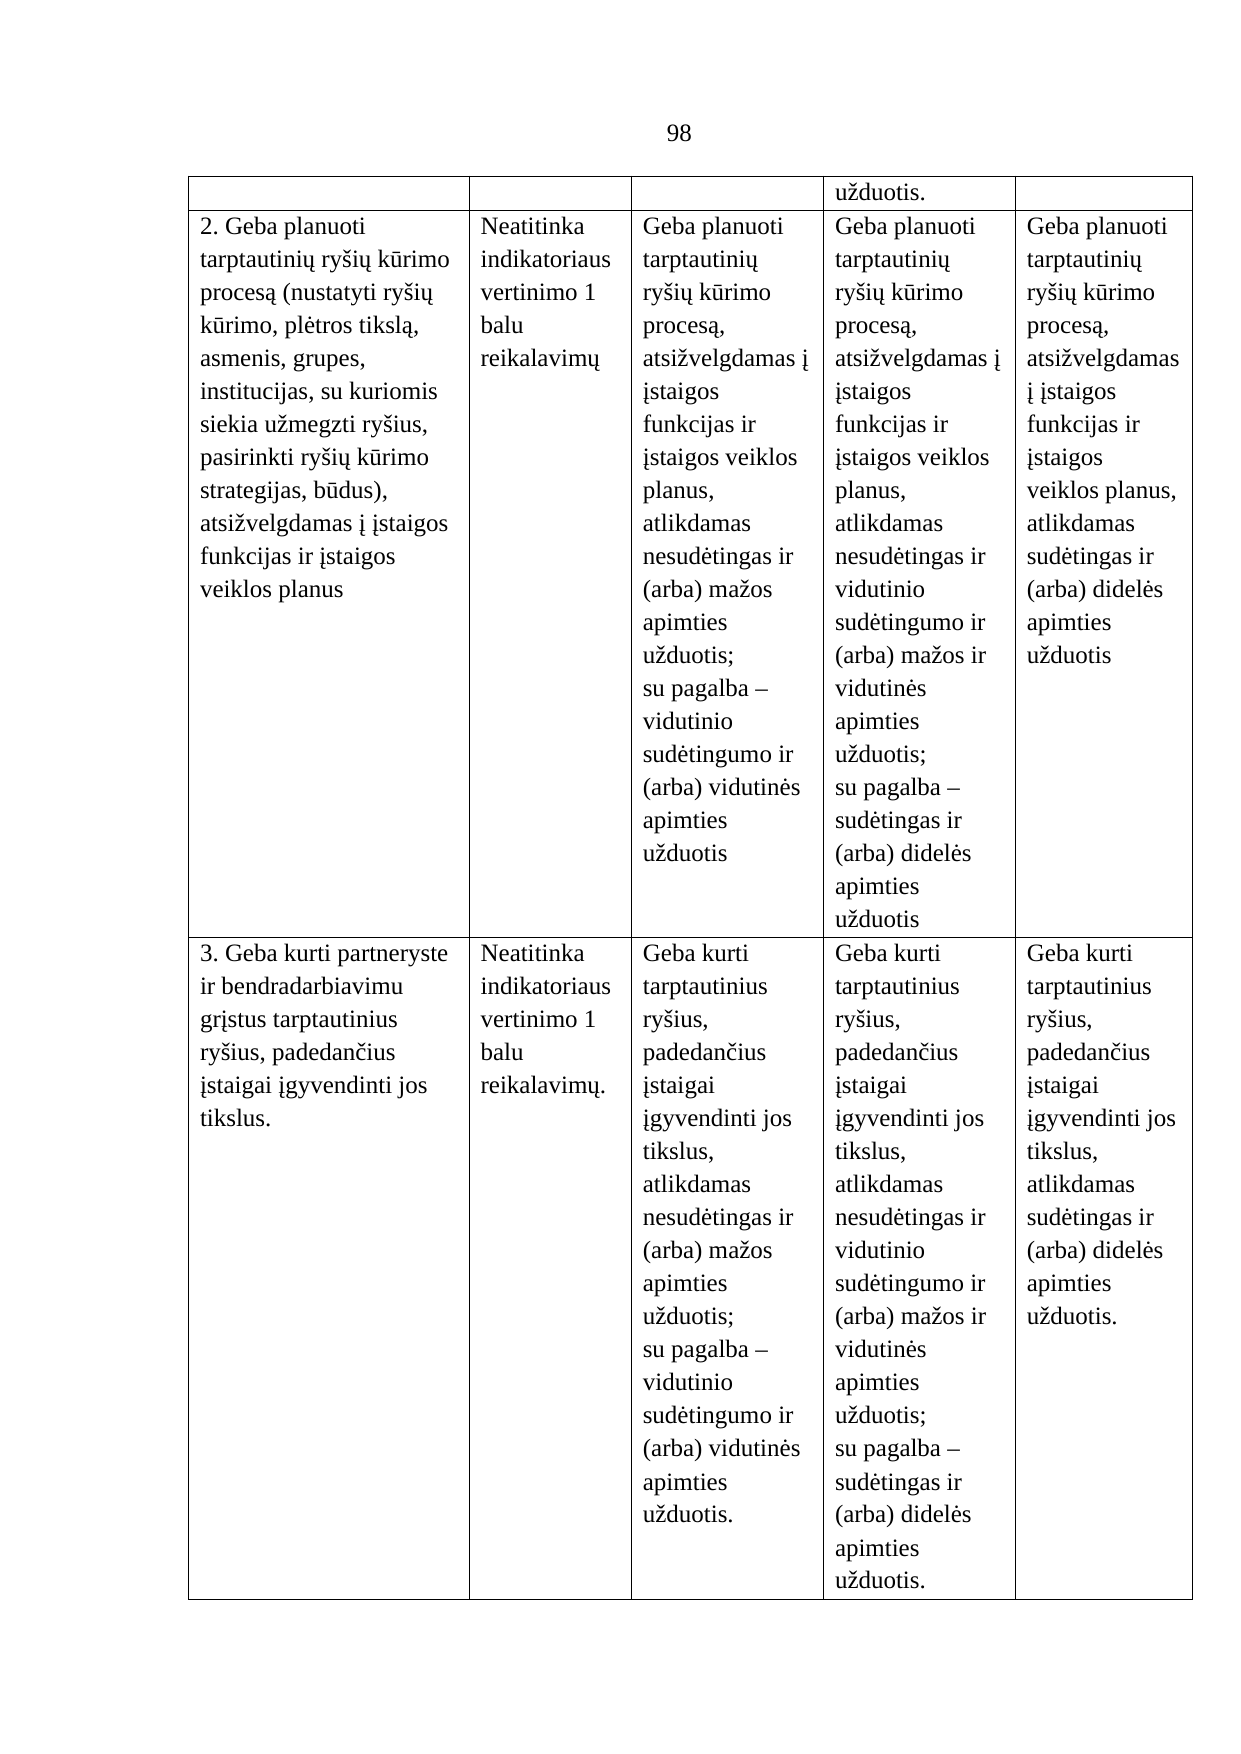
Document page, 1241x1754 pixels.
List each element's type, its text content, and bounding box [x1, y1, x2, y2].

table_cell [1016, 177, 1192, 210]
table_cell [189, 177, 469, 210]
table_cell Neatitinka indikatoriaus vertinimo 1 balu reikalavimų [470, 211, 631, 937]
table_cell Neatitinka indikatoriaus vertinimo 1 balu reikalavimų. [470, 938, 631, 1599]
table_cell Geba kurti tarptautinius ryšius, padedančius įstaigai įgyvendinti jos tikslus, atlikdamas nesudėtingas ir vidutinio sudėtingumo ir (arba) mažos ir vidutinės apimties užduotis; su pagalba – sudėtingas ir (arba) didelės apimties užduotis. [824, 938, 1015, 1599]
table_cell Geba planuoti tarptautinių ryšių kūrimo procesą, atsižvelgdamas į įstaigos funkcijas ir įstaigos veiklos planus, atlikdamas nesudėtingas ir (arba) mažos apimties užduotis; su pagalba – vidutinio sudėtingumo ir (arba) vidutinės apimties užduotis [632, 211, 823, 937]
table_cell Geba kurti tarptautinius ryšius, padedančius įstaigai įgyvendinti jos tikslus, atlikdamas nesudėtingas ir (arba) mažos apimties užduotis; su pagalba – vidutinio sudėtingumo ir (arba) vidutinės apimties užduotis. [632, 938, 823, 1599]
table_cell 2. Geba planuoti tarptautinių ryšių kūrimo procesą (nustatyti ryšių kūrimo, plėtros tikslą, asmenis, grupes, institucijas, su kuriomis siekia užmegzti ryšius, pasirinkti ryšių kūrimo strategijas, būdus), atsižvelgdamas į įstaigos funkcijas ir įstaigos veiklos planus [189, 211, 469, 937]
table_cell Geba kurti tarptautinius ryšius, padedančius įstaigai įgyvendinti jos tikslus, atlikdamas sudėtingas ir (arba) didelės apimties užduotis. [1016, 938, 1192, 1599]
table_cell [470, 177, 631, 210]
table_cell Geba planuoti tarptautinių ryšių kūrimo procesą, atsižvelgdamas į įstaigos funkcijas ir įstaigos veiklos planus, atlikdamas nesudėtingas ir vidutinio sudėtingumo ir (arba) mažos ir vidutinės apimties užduotis; su pagalba – sudėtingas ir (arba) didelės apimties užduotis [824, 211, 1015, 937]
table_cell užduotis. [824, 177, 1015, 210]
table_cell 3. Geba kurti partneryste ir bendradarbiavimu grįstus tarptautinius ryšius, padedančius įstaigai įgyvendinti jos tikslus. [189, 938, 469, 1599]
table_cell Geba planuoti tarptautinių ryšių kūrimo procesą, atsižvelgdamas į įstaigos funkcijas ir įstaigos veiklos planus, atlikdamas sudėtingas ir (arba) didelės apimties užduotis [1016, 211, 1192, 937]
table_cell [632, 177, 823, 210]
